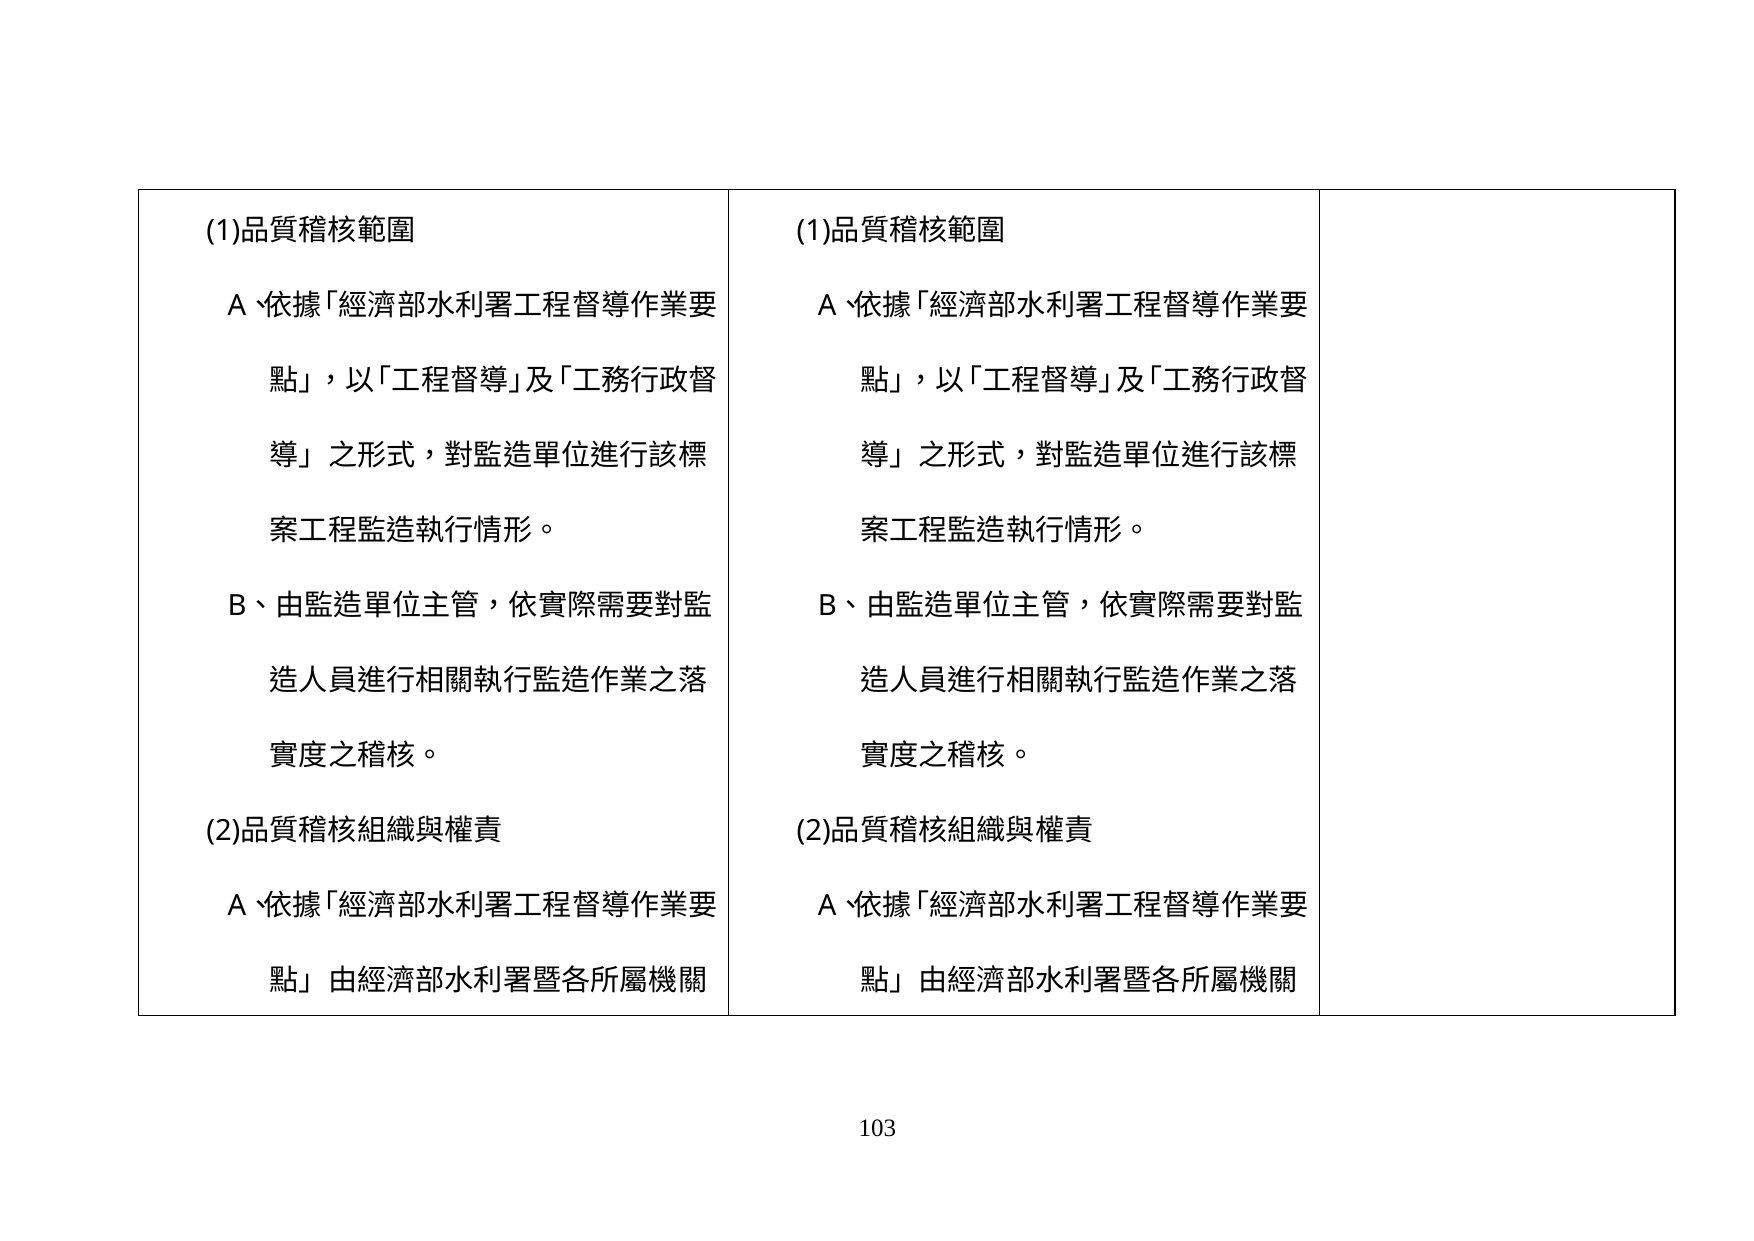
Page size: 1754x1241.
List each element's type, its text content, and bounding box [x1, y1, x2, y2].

table_cell (1)品質稽核範圍 A、依據「經濟部水利署工程督導作業要點」，以「工程督導」及「工務行政督導」之形式，對監造單位進行該標案工程監造執行情形。 B、由監造單位主管，依實際需要對監造人員進行相關執行監造作業之落實度之稽核。 (2)品質稽核組織與權責 A、依據「經濟部水利署工程督導作業要點」由經濟部水利署暨各所屬機關 [729, 190, 1319, 1015]
table_cell [1320, 190, 1674, 1015]
table_cell (1)品質稽核範圍 A、依據「經濟部水利署工程督導作業要點」，以「工程督導」及「工務行政督導」之形式，對監造單位進行該標案工程監造執行情形。 B、由監造單位主管，依實際需要對監造人員進行相關執行監造作業之落實度之稽核。 (2)品質稽核組織與權責 A、依據「經濟部水利署工程督導作業要點」由經濟部水利署暨各所屬機關 [139, 190, 728, 1015]
